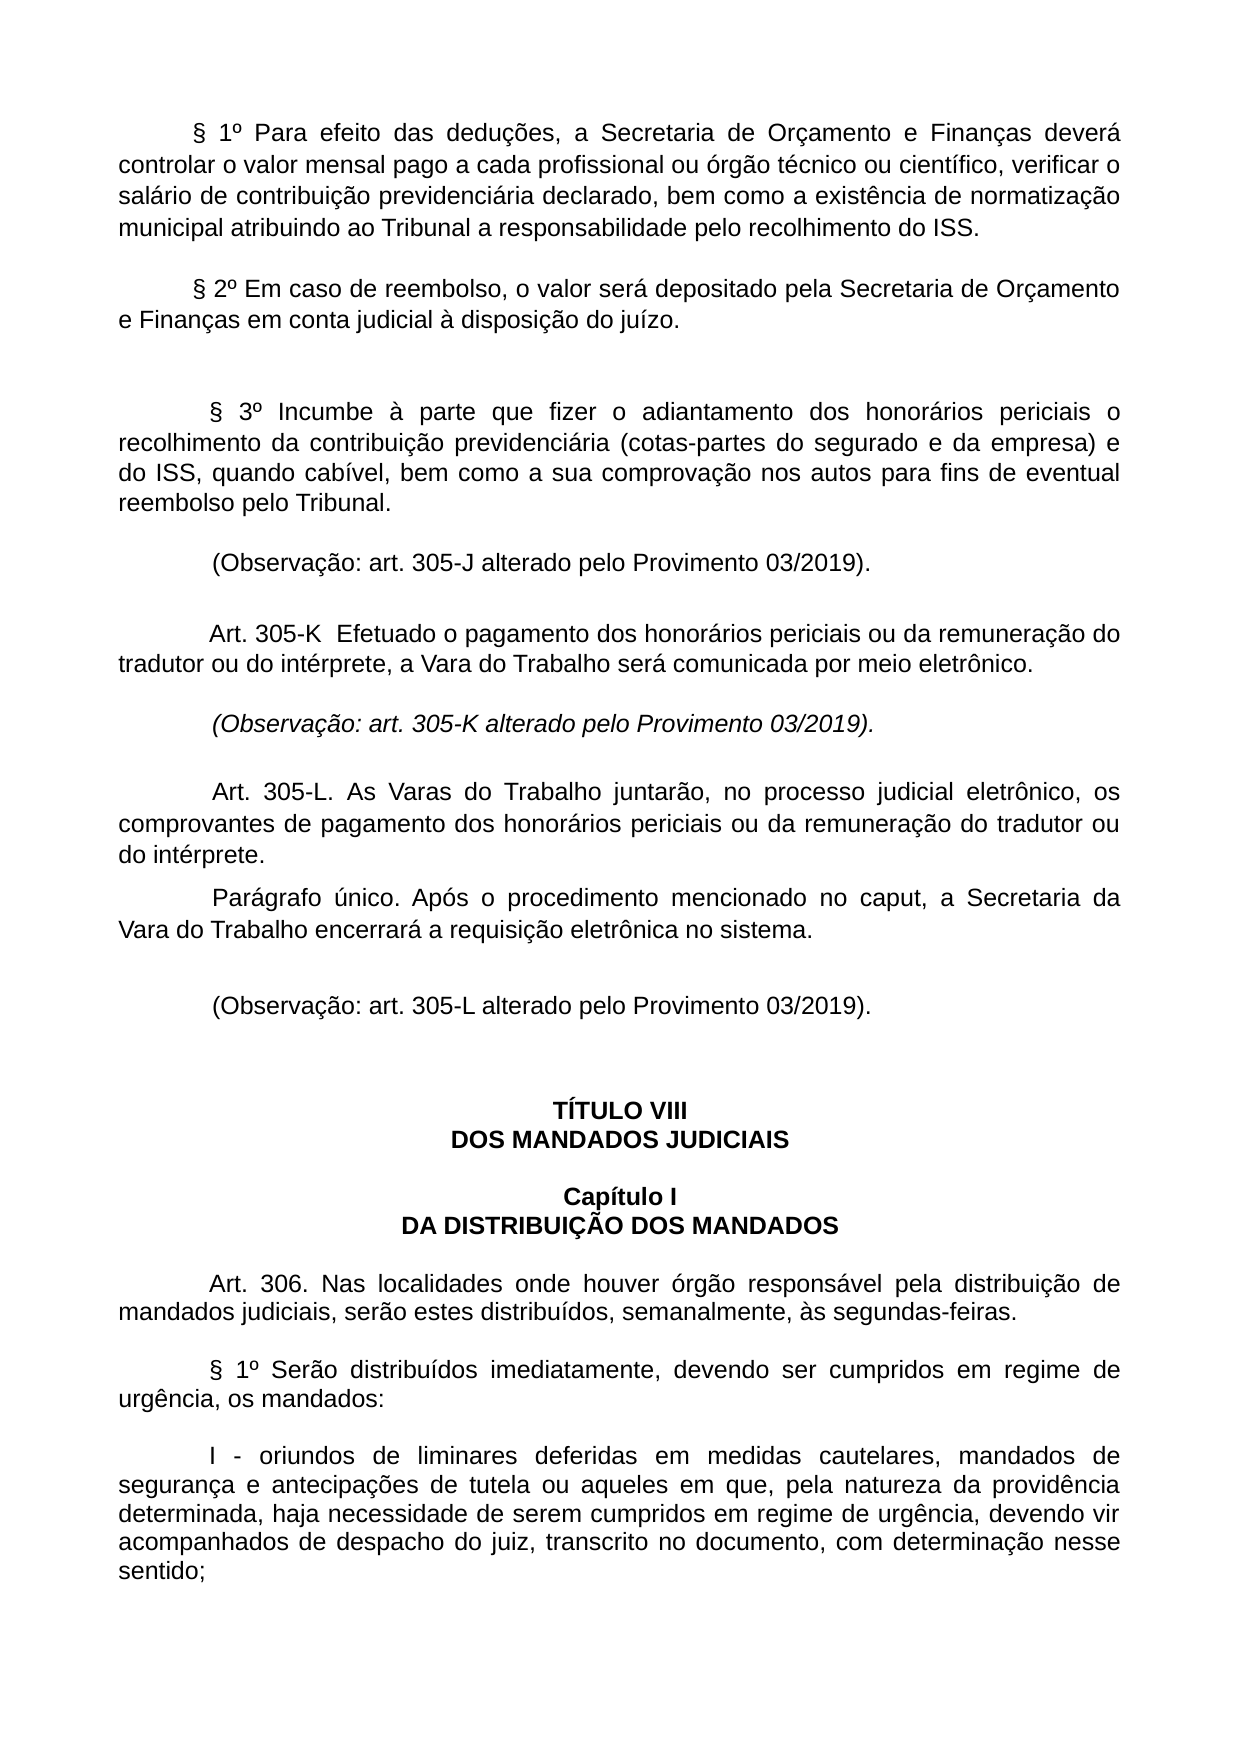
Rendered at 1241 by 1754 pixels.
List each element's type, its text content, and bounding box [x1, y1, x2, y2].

text (Observação: art. 305-L alterado pelo Provimento 03/2019). [118, 991, 1122, 1020]
text § 1º Para efeito das deduções, a Secretaria de Orçamento e Finanças deverá controlar o valor mensal pago a cada profissional ou órgão técnico ou científico, verificar o salário de contribuição previdenciária declarado, bem como a existência de normatização municipal atribuindo ao Tribunal a responsabilidade pelo recolhimento do ISS. [118, 118, 1122, 242]
text (Observação: art. 305-K alterado pelo Provimento 03/2019). [118, 709, 1122, 738]
text DOS MANDADOS JUDICIAIS [118, 1125, 1122, 1154]
text (Observação: art. 305-J alterado pelo Provimento 03/2019). [118, 548, 1122, 577]
text Parágrafo único. Após o procedimento mencionado no caput, a Secretaria da Vara do Trabalho encerrará a requisição eletrônica no sistema. [118, 883, 1122, 944]
text Art. 305-K Efetuado o pagamento dos honorários periciais ou da remuneração do tradutor ou do intérprete, a Vara do Trabalho será comunicada por meio eletrônico. [118, 618, 1122, 677]
text Art. 305-L. As Varas do Trabalho juntarão, no processo judicial eletrônico, os comprovantes de pagamento dos honorários periciais ou da remuneração do tradutor ou do intérprete. [118, 777, 1122, 869]
text Capítulo I [118, 1182, 1122, 1211]
text § 2º Em caso de reembolso, o valor será depositado pela Secretaria de Orçamento e Finanças em conta judicial à disposição do juízo. [118, 273, 1122, 334]
text DA DISTRIBUIÇÃO DOS MANDADOS [118, 1211, 1122, 1240]
text Art. 306. Nas localidades onde houver órgão responsável pela distribuição de mandados judiciais, serão estes distribuídos, semanalmente, às segundas-feiras. [118, 1269, 1122, 1326]
text § 3º Incumbe à parte que fizer o adiantamento dos honorários periciais o recolhimento da contribuição previdenciária (cotas-partes do segurado e da empresa) e do ISS, quando cabível, bem como a sua comprovação nos autos para fins de eventual reembolso pelo Tribunal. [118, 397, 1122, 516]
text TÍTULO VIII [118, 1096, 1122, 1125]
text § 1º Serão distribuídos imediatamente, devendo ser cumpridos em regime de urgência, os mandados: [118, 1355, 1122, 1412]
text I - oriundos de liminares deferidas em medidas cautelares, mandados de segurança e antecipações de tutela ou aqueles em que, pela natureza da providência determinada, haja necessidade de serem cumpridos em regime de urgência, devendo vir acompanhados de despacho do juiz, transcrito no documento, com determinação nesse sentido; [118, 1441, 1122, 1585]
